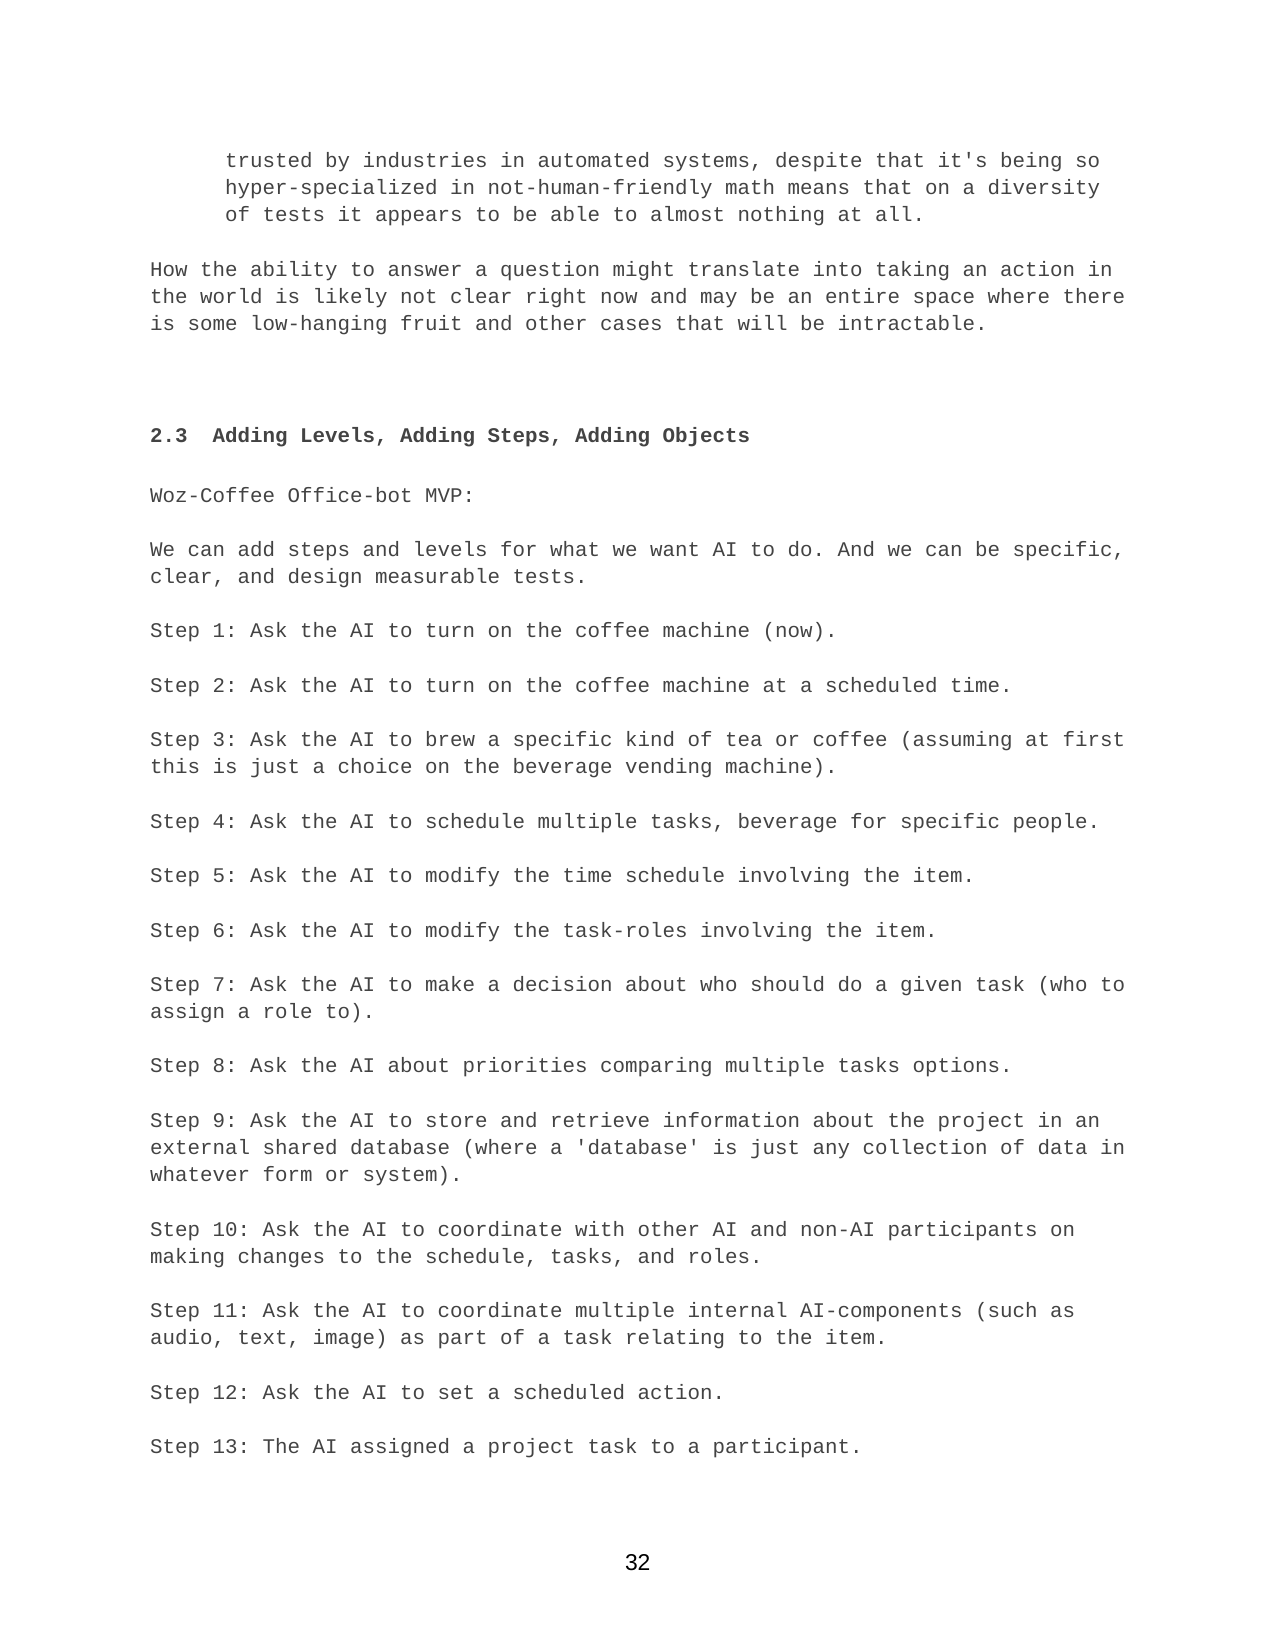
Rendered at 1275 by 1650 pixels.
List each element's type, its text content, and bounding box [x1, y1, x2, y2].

text trusted by industries in automated systems, despite that it's being so hyper-specialized in not-human-friendly math means that on a diversity of tests it appears to be able to almost nothing at all. [225, 150, 1125, 228]
text Step 4: Ask the AI to schedule multiple tasks, beverage for specific people. [150, 811, 1125, 834]
text Step 11: Ask the AI to coordinate multiple internal AI-components (such as audio, text, image) as part of a task relating to the item. [150, 1300, 1125, 1351]
text Step 6: Ask the AI to modify the task-roles involving the item. [150, 919, 1125, 943]
text Step 12: Ask the AI to set a scheduled action. [150, 1382, 1125, 1405]
text Woz-Coffee Office-bot MVP: [150, 484, 1125, 508]
text Step 10: Ask the AI to coordinate with other AI and non-AI participants on making changes to the schedule, tasks, and roles. [150, 1219, 1125, 1269]
text We can add steps and levels for what we want AI to do. And we can be specific, clear, and design measurable tests. [150, 539, 1125, 590]
text Step 3: Ask the AI to brew a specific kind of tea or coffee (assuming at first this is just a choice on the beverage vending machine). [150, 729, 1125, 780]
text 2.3 Adding Levels, Adding Steps, Adding Objects [150, 425, 1125, 448]
text Step 7: Ask the AI to make a decision about who should do a given task (who to assign a role to). [150, 974, 1125, 1025]
text Step 13: The AI assigned a project task to a participant. [150, 1436, 1125, 1460]
text Step 1: Ask the AI to turn on the coffee machine (now). [150, 621, 1125, 644]
text Step 2: Ask the AI to turn on the coffee machine at a scheduled time. [150, 675, 1125, 698]
text Step 9: Ask the AI to store and retrieve information about the project in an external shared database (where a 'database' is just any collection of data in whatever form or system). [150, 1110, 1125, 1188]
text Step 5: Ask the AI to modify the time schedule involving the item. [150, 865, 1125, 889]
text Step 8: Ask the AI about priorities comparing multiple tasks options. [150, 1056, 1125, 1079]
text How the ability to answer a question might translate into taking an action in the world is likely not clear right now and may be an entire space where there is some low-hanging fruit and other cases that will be intractable. [150, 259, 1125, 337]
